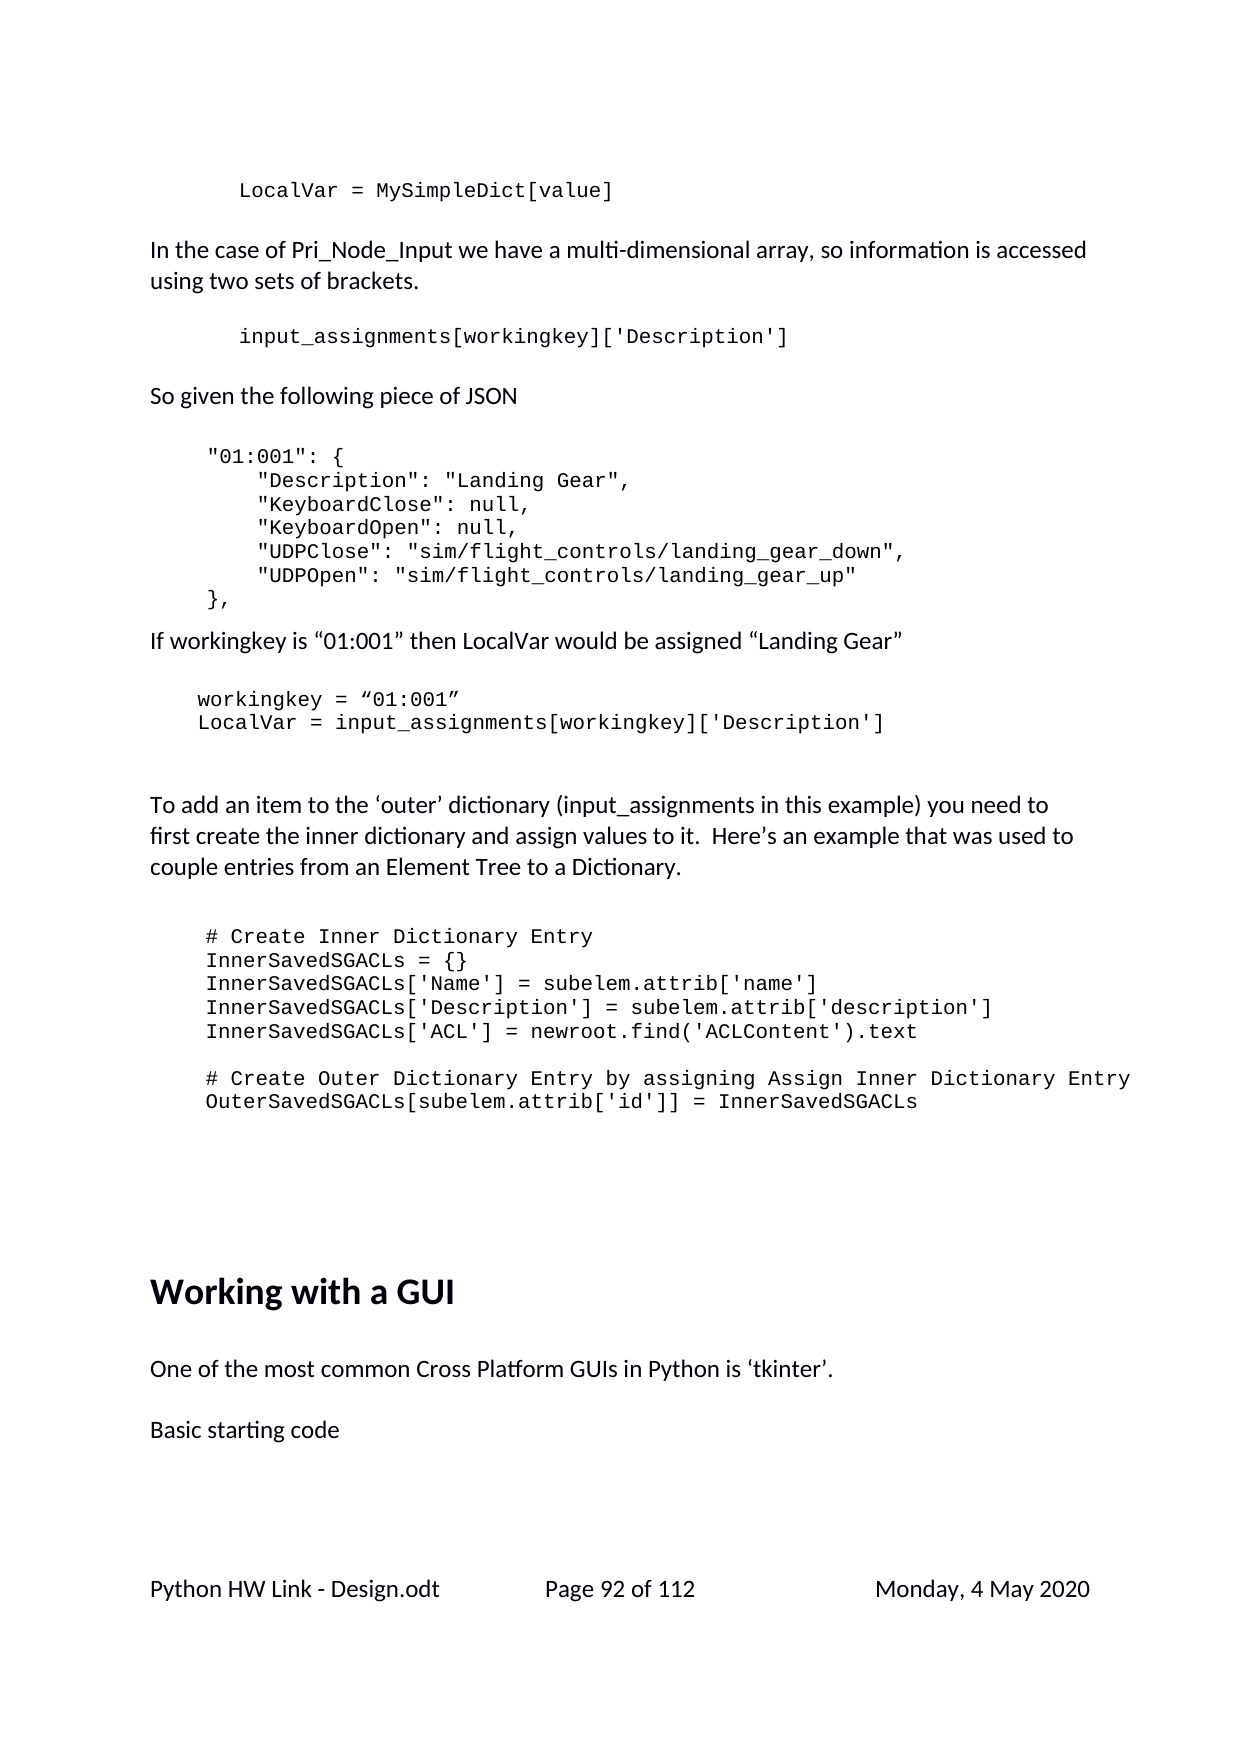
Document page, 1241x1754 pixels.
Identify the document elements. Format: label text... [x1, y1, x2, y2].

text input_assignments[workingkey]['Description'] [150, 326, 1090, 350]
text If workingkey is “01:001” then LocalVar would be assigned “Landing Gear” [150, 441, 1090, 656]
text In the case of Pri_Node_Input we have a multi-dimensional array, so information is accessed using two sets of brackets. [150, 235, 1090, 296]
text To add an item to the ‘outer’ dictionary (input_assignments in this example) you need to first create the inner dictionary and assign values to it. Here’s an example that was used to couple entries from an Element Tree to a Dictionary. [150, 656, 1090, 881]
text One of the most common Cross Platform GUIs in Python is ‘tkinter’. [150, 1353, 1090, 1383]
text LocalVar = MySimpleDict[value] [150, 181, 1090, 204]
text Basic starting code [150, 1414, 1090, 1444]
text So given the following piece of JSON [150, 380, 1090, 411]
subtitle Working with a GUI [150, 1268, 1090, 1314]
